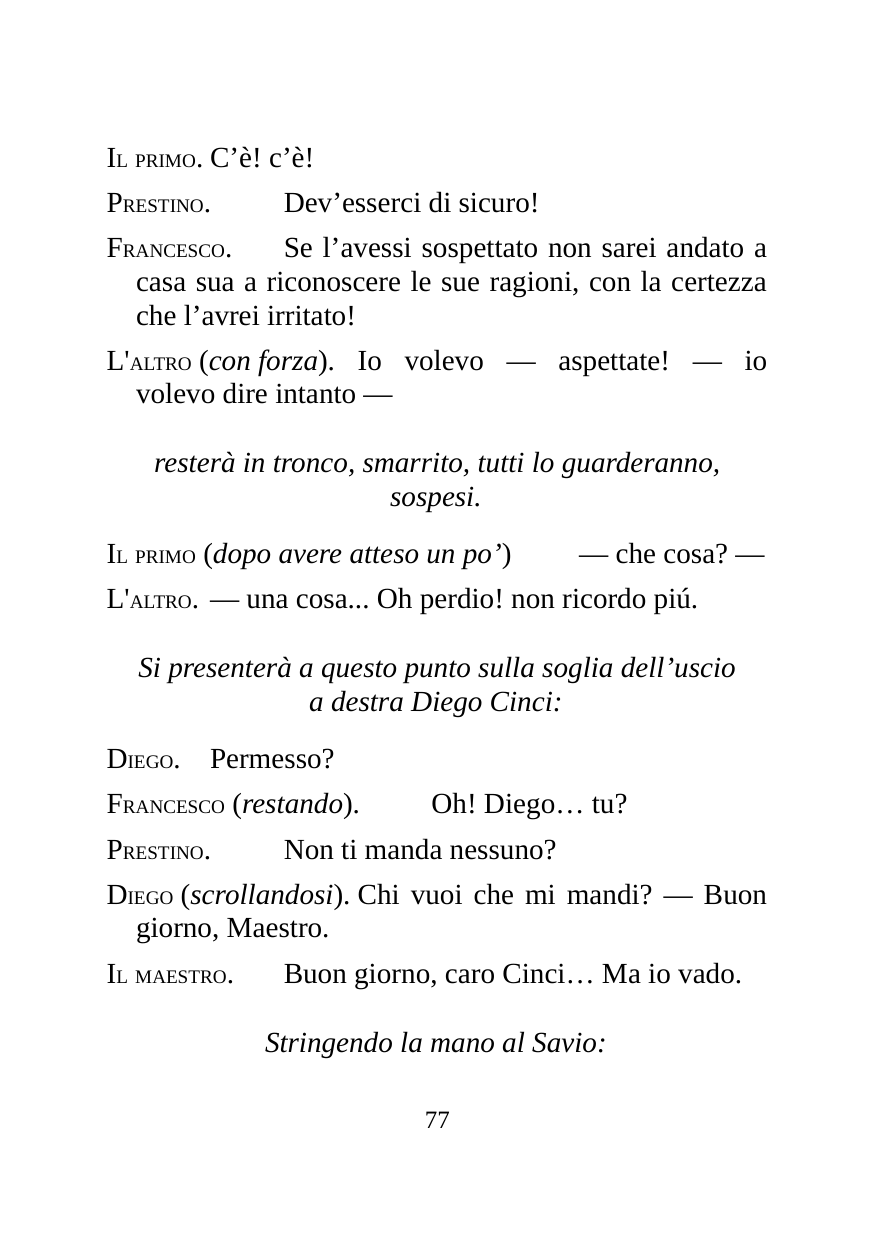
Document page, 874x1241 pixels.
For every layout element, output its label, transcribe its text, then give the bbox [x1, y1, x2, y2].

text Il primo (dopo avere atteso un po’) — che cosa? — [106, 536, 768, 570]
text Francesco. Se l’avessi sospettato non sarei andato a casa sua a riconoscere le sue ragioni, con la certezza che l’avrei irritato! [106, 231, 768, 331]
text resterà in tronco, smarrito, tutti lo guarderanno, sospesi. [106, 445, 768, 512]
text Francesco (restando). Oh! Diego… tu? [106, 786, 768, 820]
text Il primo. C’è! c’è! [106, 140, 768, 173]
text Stringendo la mano al Savio: [106, 1025, 768, 1058]
text Diego. Permesso? [106, 741, 768, 775]
text Diego (scrollandosi). Chi vuoi che mi mandi? — Buon giorno, Maestro. [106, 877, 768, 944]
text Si presenterà a questo punto sulla soglia dell’uscio a destra Diego Cinci: [106, 650, 768, 717]
text Il maestro. Buon giorno, caro Cinci… Ma io vado. [106, 956, 768, 989]
text Prestino. Dev’esserci di sicuro! [106, 185, 768, 219]
text L'altro. — una cosa... Oh perdio! non ricordo piú. [106, 581, 768, 615]
text L'altro (con forza). Io volevo — aspettate! — io volevo dire intanto — [106, 343, 768, 410]
text Prestino. Non ti manda nessuno? [106, 832, 768, 865]
